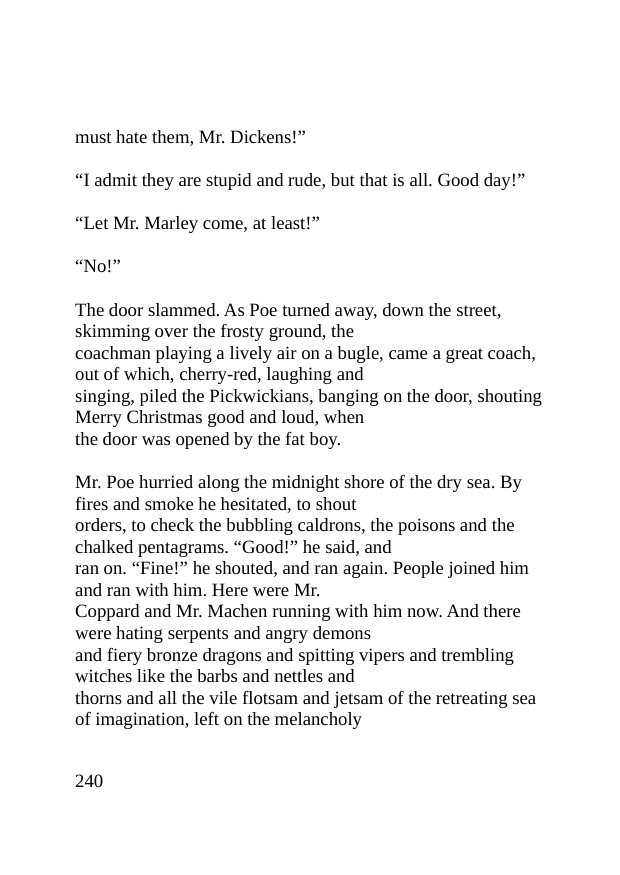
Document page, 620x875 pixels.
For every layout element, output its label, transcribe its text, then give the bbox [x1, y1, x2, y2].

text must hate them, Mr. Dickens!” “I admit they are stupid and rude, but that is all. Good day!” “Let Mr. Marley come, at least!” “No!” The door slammed. As Poe turned away, down the street, skimming over the frosty ground, the coachman playing a lively air on a bugle, came a great coach, out of which, cherry-red, laughing and singing, piled the Pickwickians, banging on the door, shouting Merry Christmas good and loud, when the door was opened by the fat boy. Mr. Poe hurried along the midnight shore of the dry sea. By fires and smoke he hesitated, to shout orders, to check the bubbling caldrons, the poisons and the chalked pentagrams. “Good!” he said, and ran on. “Fine!” he shouted, and ran again. People joined him and ran with him. Here were Mr. Coppard and Mr. Machen running with him now. And there were hating serpents and angry demons and fiery bronze dragons and spitting vipers and trembling witches like the barbs and nettles and thorns and all the vile flotsam and jetsam of the retreating sea of imagination, left on the melancholy [75, 126, 544, 730]
